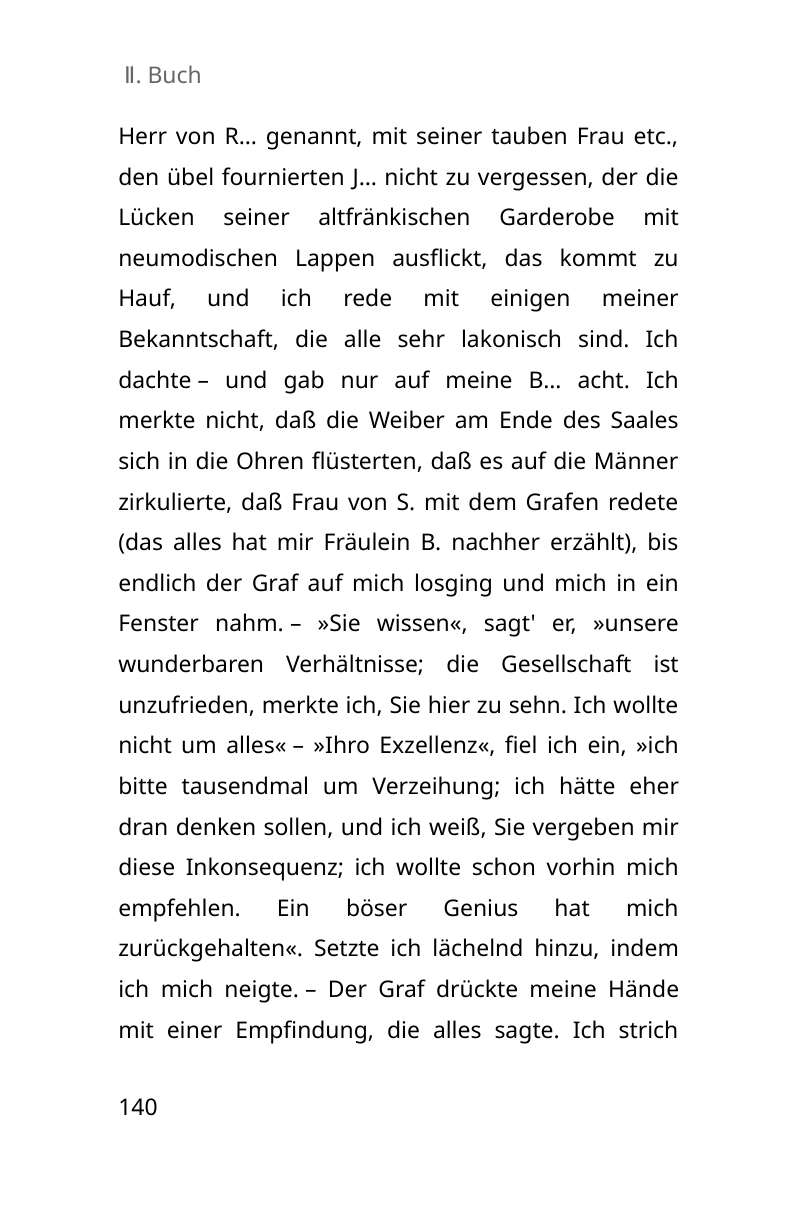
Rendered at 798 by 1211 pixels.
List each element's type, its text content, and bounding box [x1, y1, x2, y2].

text Herr von R… genannt, mit seiner tauben Frau etc., den übel fournierten J… nicht zu vergessen, der die Lücken seiner altfränkischen Garderobe mit neumodischen Lappen ausflickt, das kommt zu Hauf, und ich rede mit einigen meiner Bekanntschaft, die alle sehr lakonisch sind. Ich dachte – und gab nur auf meine B… acht. Ich merkte nicht, daß die Weiber am Ende des Saales sich in die Ohren flüsterten, daß es auf die Männer zirkulierte, daß Frau von S. mit dem Grafen redete (das alles hat mir Fräulein B. nachher erzählt), bis endlich der Graf auf mich losging und mich in ein Fenster nahm. – »Sie wissen«, sagt' er, »unsere wunderbaren Verhältnisse; die Gesellschaft ist unzufrieden, merkte ich, Sie hier zu sehn. Ich wollte nicht um alles« – »Ihro Exzellenz«, fiel ich ein, »ich bitte tausendmal um Verzeihung; ich hätte eher dran denken sollen, und ich weiß, Sie vergeben mir diese Inkonsequenz; ich wollte schon vorhin mich empfehlen. Ein böser Genius hat mich zurückgehalten«. Setzte ich lächelnd hinzu, indem ich mich neigte. – Der Graf drückte meine Hände mit einer Empfindung, die alles sagte. Ich strich [118, 120, 679, 1045]
